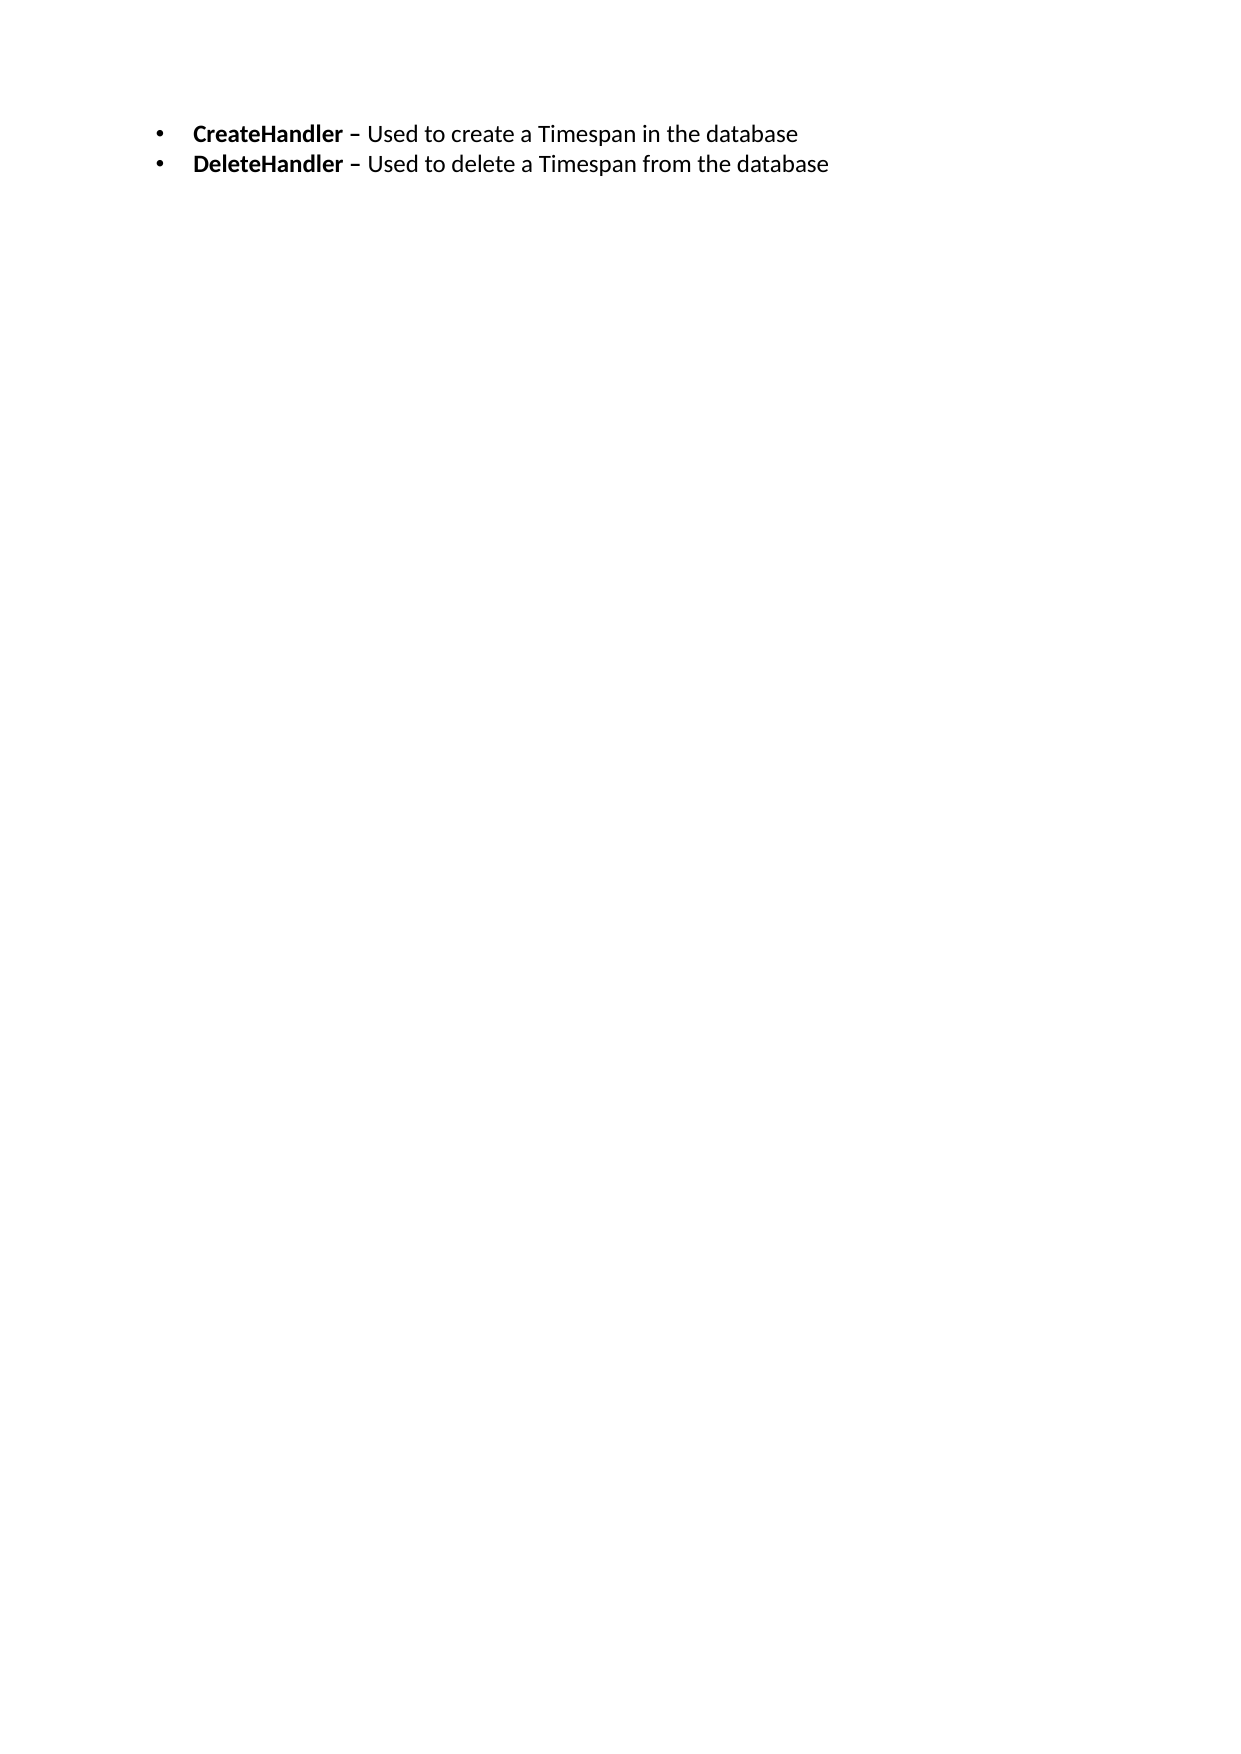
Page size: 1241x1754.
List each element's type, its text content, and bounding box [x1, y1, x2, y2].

list DeleteHandler – Used to delete a Timespan from the database [156, 149, 1122, 179]
list CreateHandler – Used to create a Timespan in the database [156, 118, 1122, 149]
